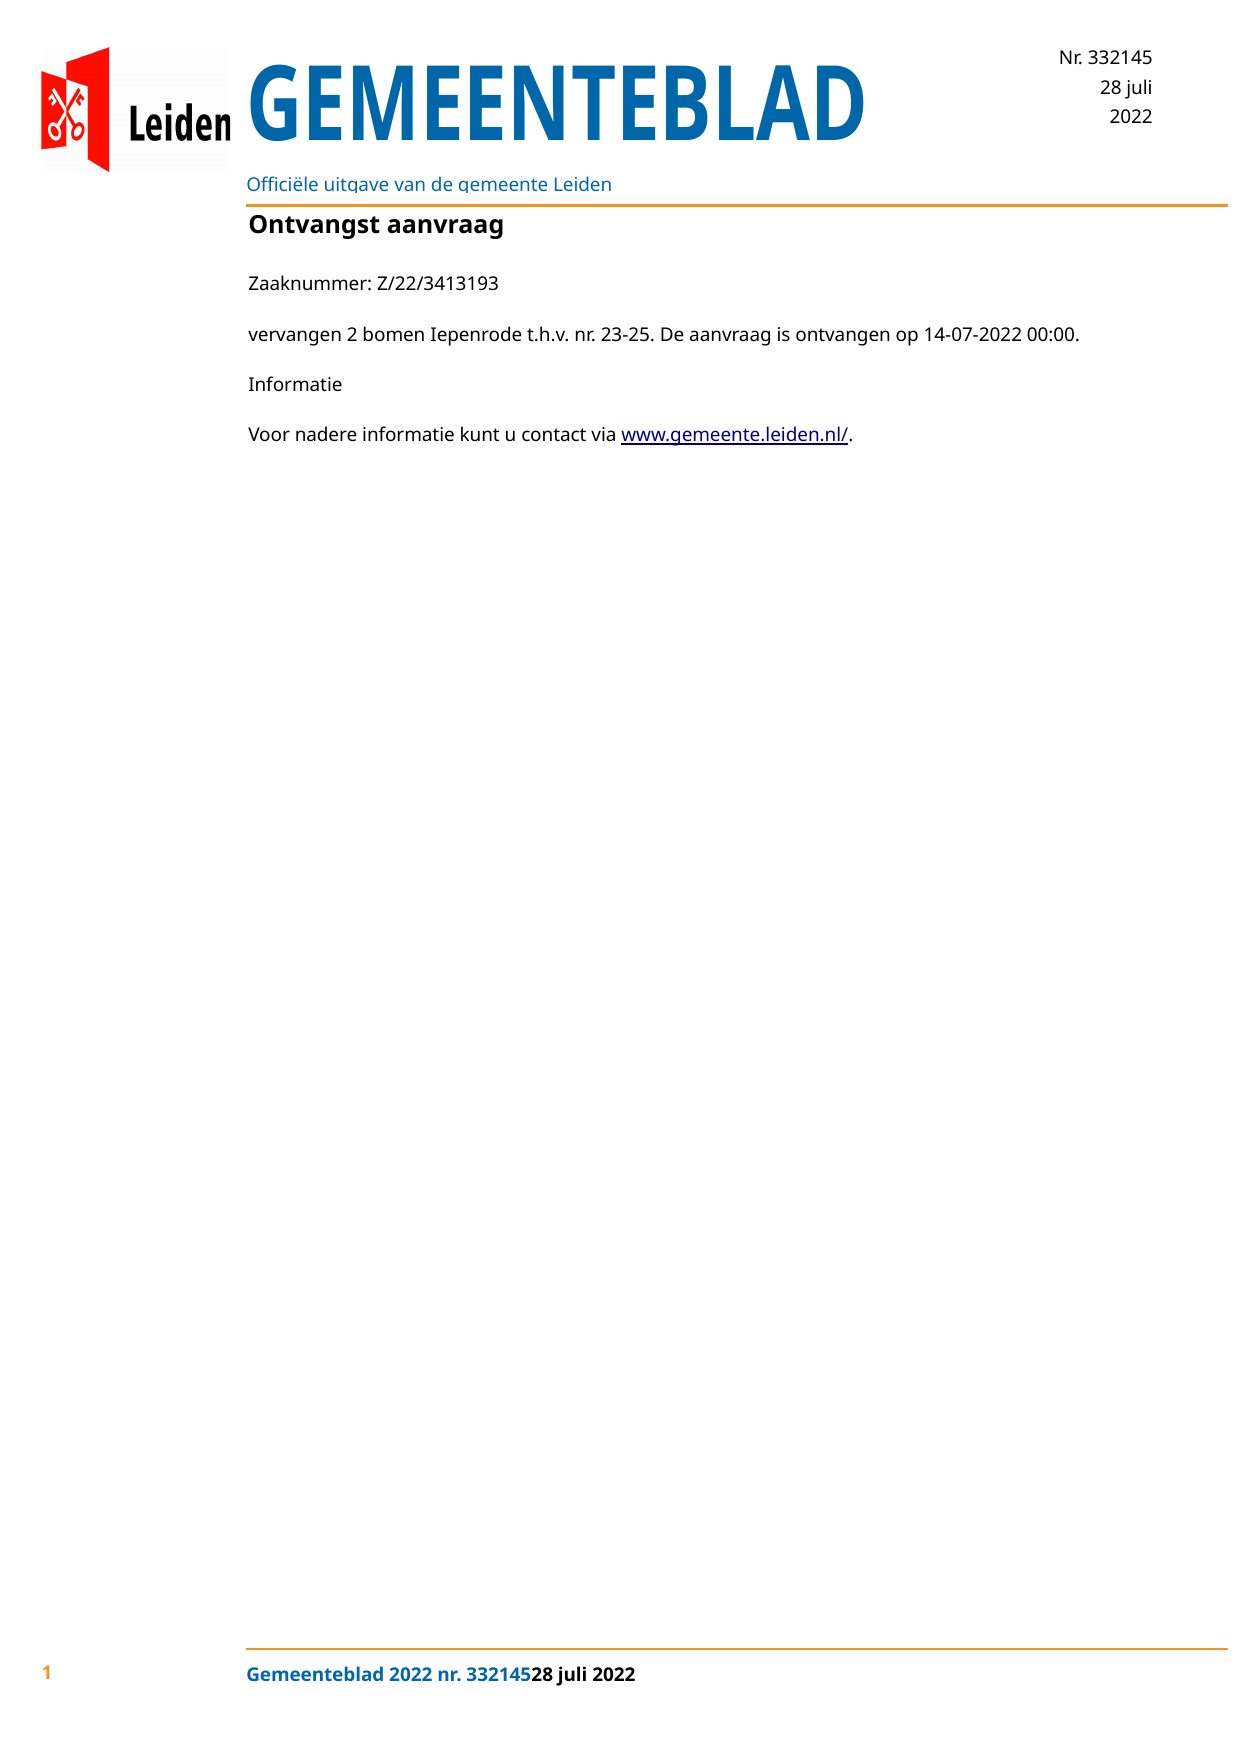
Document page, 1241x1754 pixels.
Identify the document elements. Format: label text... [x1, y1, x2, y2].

text Zaaknummer: Z/22/3413193 [248, 270, 1152, 296]
text Voor nadere informatie kunt u contact via www.gemeente.leiden.nl/. [248, 422, 1152, 447]
text Informatie [248, 371, 1152, 397]
text Ontvangst aanvraag [248, 207, 1152, 241]
text vervangen 2 bomen Iepenrode t.h.v. nr. 23-25. De aanvraag is ontvangen op 14-07-2022 00:00. [248, 321, 1152, 346]
picture [41, 47, 231, 172]
